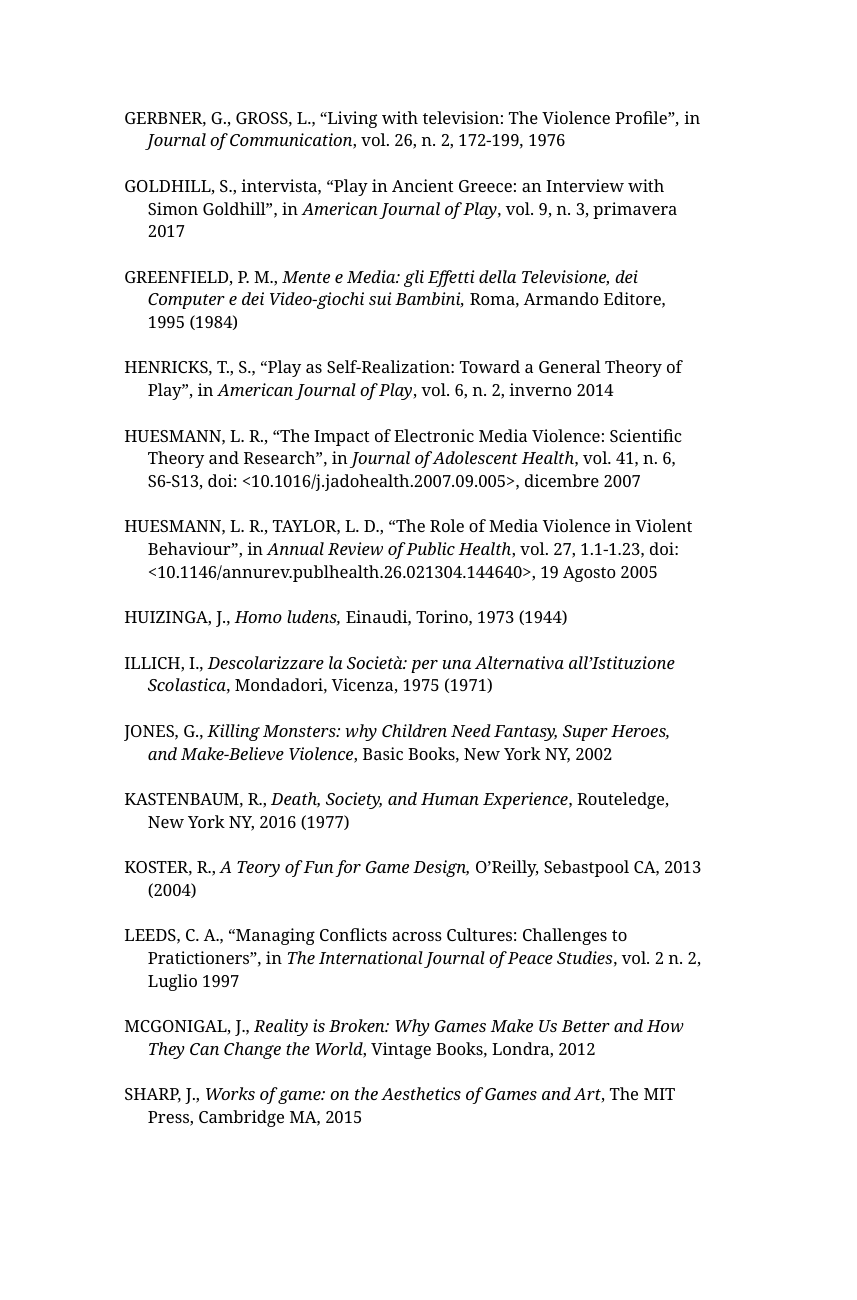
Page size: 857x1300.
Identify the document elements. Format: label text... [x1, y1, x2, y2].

text MCGONIGAL, J., Reality is Broken: Why Games Make Us Better and How They Can Change the World, Vintage Books, Londra, 2012 [124, 1014, 703, 1060]
text LEEDS, C. A., “Managing Conflicts across Cultures: Challenges to Pratictioners”, in The International Journal of Peace Studies, vol. 2 n. 2, Luglio 1997 [124, 924, 703, 992]
text KASTENBAUM, R., Death, Society, and Human Experience, Routeledge, New York NY, 2016 (1977) [124, 787, 703, 833]
text ILLICH, I., Descolarizzare la Società: per una Alternativa all’Istituzione Scolastica, Mondadori, Vicenza, 1975 (1971) [124, 651, 703, 697]
text HUESMANN, L. R., TAYLOR, L. D., “The Role of Media Violence in Violent Behaviour”, in Annual Review of Public Health, vol. 27, 1.1-1.23, doi: <10.1146/annurev.publhealth.26.021304.144640>, 19 Agosto 2005 [124, 515, 703, 583]
text HUESMANN, L. R., “The Impact of Electronic Media Violence: Scientific Theory and Research”, in Journal of Adolescent Health, vol. 41, n. 6, S6-S13, doi: <10.1016/j.jadohealth.2007.09.005>, dicembre 2007 [124, 424, 703, 492]
text KOSTER, R., A Teory of Fun for Game Design, O’Reilly, Sebastpool CA, 2013 (2004) [124, 856, 703, 901]
text GOLDHILL, S., intervista, “Play in Ancient Greece: an Interview with Simon Goldhill”, in American Journal of Play, vol. 9, n. 3, primavera 2017 [124, 174, 703, 242]
text HENRICKS, T., S., “Play as Self-Realization: Toward a General Theory of Play”, in American Journal of Play, vol. 6, n. 2, inverno 2014 [124, 356, 703, 401]
text GERBNER, G., GROSS, L., “Living with television: The Violence Profile”, in Journal of Communication, vol. 26, n. 2, 172-199, 1976 [124, 106, 703, 152]
text JONES, G., Killing Monsters: why Children Need Fantasy, Super Heroes, and Make-Believe Violence, Basic Books, New York NY, 2002 [124, 719, 703, 765]
text GREENFIELD, P. M., Mente e Media: gli Effetti della Televisione, dei Computer e dei Video-giochi sui Bambini, Roma, Armando Editore, 1995 (1984) [124, 265, 703, 333]
text SHARP, J., Works of game: on the Aesthetics of Games and Art, The MIT Press, Cambridge MA, 2015 [124, 1083, 703, 1128]
text HUIZINGA, J., Homo ludens, Einaudi, Torino, 1973 (1944) [124, 606, 703, 628]
